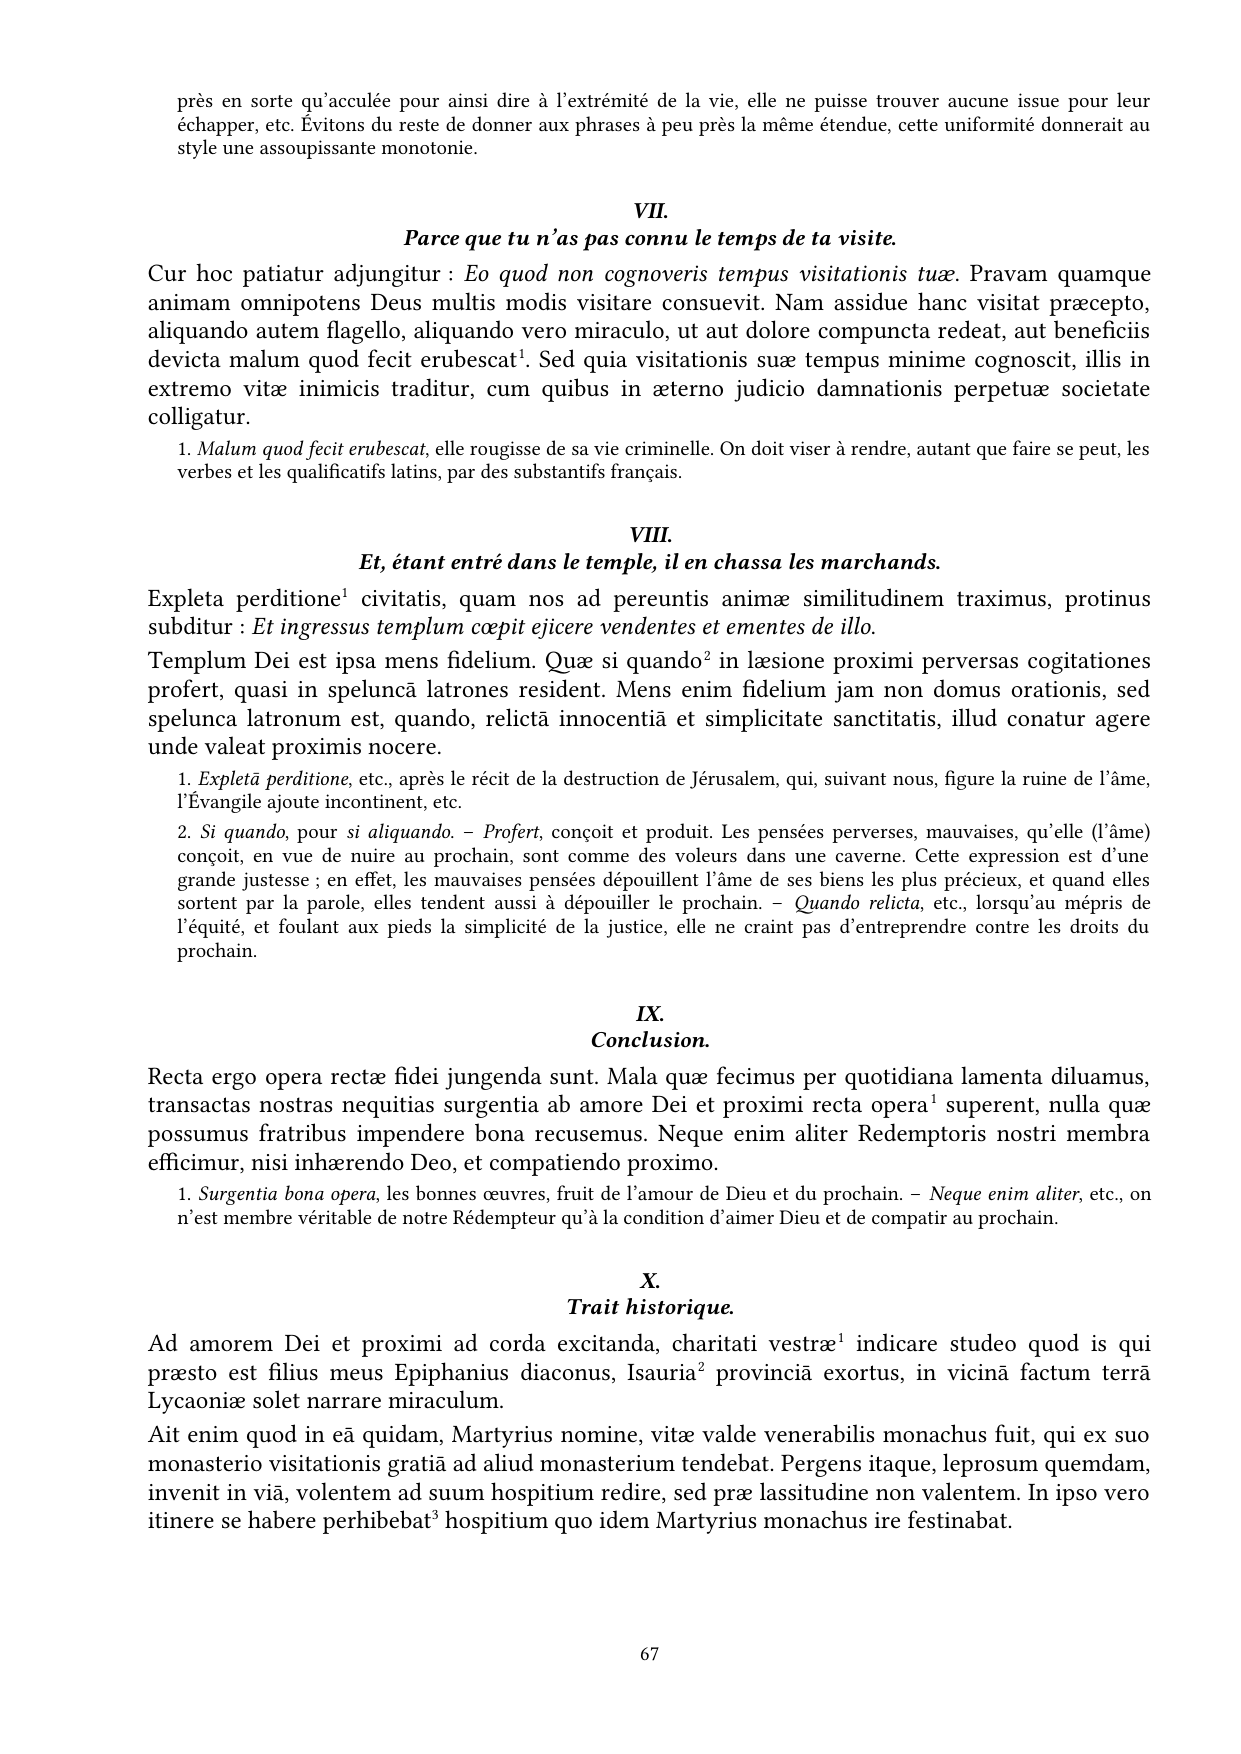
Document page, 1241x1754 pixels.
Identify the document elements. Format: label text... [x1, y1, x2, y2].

text X. Trait historique. [148, 1268, 1152, 1320]
text VII. Parce que tu n’as pas connu le temps de ta visite. [148, 198, 1152, 251]
text Recta ergo opera rectæ fidei jungenda sunt. Mala quæ fecimus per quotidiana lamenta diluamus, transactas nostras nequitias surgentia ab amore Dei et proximi recta opera1 superent, nulla quæ possumus fratribus impendere bona recusemus. Neque enim aliter Redemptoris nostri membra efficimur, nisi inhærendo Deo, et compatiendo proximo. [148, 1062, 1152, 1176]
text 1. Malum quod fecit erubescat, elle rougisse de sa vie criminelle. On doit viser à rendre, autant que faire se peut, les verbes et les qualificatifs latins, par des substantifs français. [177, 436, 1152, 484]
text Ad amorem Dei et proximi ad corda excitanda, charitati vestræ1 indicare studeo quod is qui præsto est filius meus Epiphanius diaconus, Isauria2 provinciā exortus, in vicinā factum terrā Lycaoniæ solet narrare miraculum. [148, 1329, 1152, 1414]
text 1. Surgentia bona opera, les bonnes œuvres, fruit de l’amour de Dieu et du prochain. – Neque enim aliter, etc., on n’est membre véritable de notre Rédempteur qu’à la condition d’aimer Dieu et de compatir au prochain. [177, 1182, 1152, 1229]
text Templum Dei est ipsa mens fidelium. Quæ si quando2 in læsione proximi perversas cogitationes profert, quasi in speluncā latrones resident. Mens enim fidelium jam non domus orationis, sed spelunca latronum est, quando, relictā innocentiā et simplicitate sanctitatis, illud conatur agere unde valeat proximis nocere. [148, 646, 1152, 761]
text 2. Si quando, pour si aliquando. – Profert, conçoit et produit. Les pensées perverses, mauvaises, qu’elle (l’âme) conçoit, en vue de nuire au prochain, sont comme des voleurs dans une caverne. Cette expression est d’une grande justesse ; en effet, les mauvaises pensées dépouillent l’âme de ses biens les plus précieux, et quand elles sortent par la parole, elles tendent aussi à dépouiller le prochain. – Quando relicta, etc., lorsqu’au mépris de l’équité, et foulant aux pieds la simplicité de la justice, elle ne craint pas d’entreprendre contre les droits du prochain. [177, 820, 1152, 962]
text VIII. Et, étant entré dans le temple, il en chassa les marchands. [148, 522, 1152, 575]
text Expleta perditione1 civitatis, quam nos ad pereuntis animæ similitudinem traximus, protinus subditur : Et ingressus templum cœpit ejicere vendentes et ementes de illo. [148, 583, 1152, 641]
text près en sorte qu’acculée pour ainsi dire à l’extrémité de la vie, elle ne puisse trouver aucune issue pour leur échapper, etc. Évitons du reste de donner aux phrases à peu près la même étendue, cette uniformité donnerait au style une assoupissante monotonie. [177, 88, 1152, 160]
text IX. Conclusion. [148, 1001, 1152, 1053]
text Cur hoc patiatur adjungitur : Eo quod non cognoveris tempus visitationis tuæ. Pravam quamque animam omnipotens Deus multis modis visitare consuevit. Nam assidue hanc visitat præcepto, aliquando autem flagello, aliquando vero miraculo, ut aut dolore compuncta redeat, aut beneficiis devicta malum quod fecit erubescat1. Sed quia visitationis suæ tempus minime cognoscit, illis in extremo vitæ inimicis traditur, cum quibus in æterno judicio damnationis perpetuæ societate colligatur. [148, 259, 1152, 431]
text Ait enim quod in eā quidam, Martyrius nomine, vitæ valde venerabilis monachus fuit, qui ex suo monasterio visitationis gratiā ad aliud monasterium tendebat. Pergens itaque, leprosum quemdam, invenit in viā, volentem ad suum hospitium redire, sed præ lassitudine non valentem. In ipso vero itinere se habere perhibebat3 hospitium quo idem Martyrius monachus ire festinabat. [148, 1420, 1152, 1534]
text 1. Expletā perditione, etc., après le récit de la destruction de Jérusalem, qui, suivant nous, figure la ruine de l’âme, l’Évangile ajoute incontinent, etc. [177, 766, 1152, 814]
